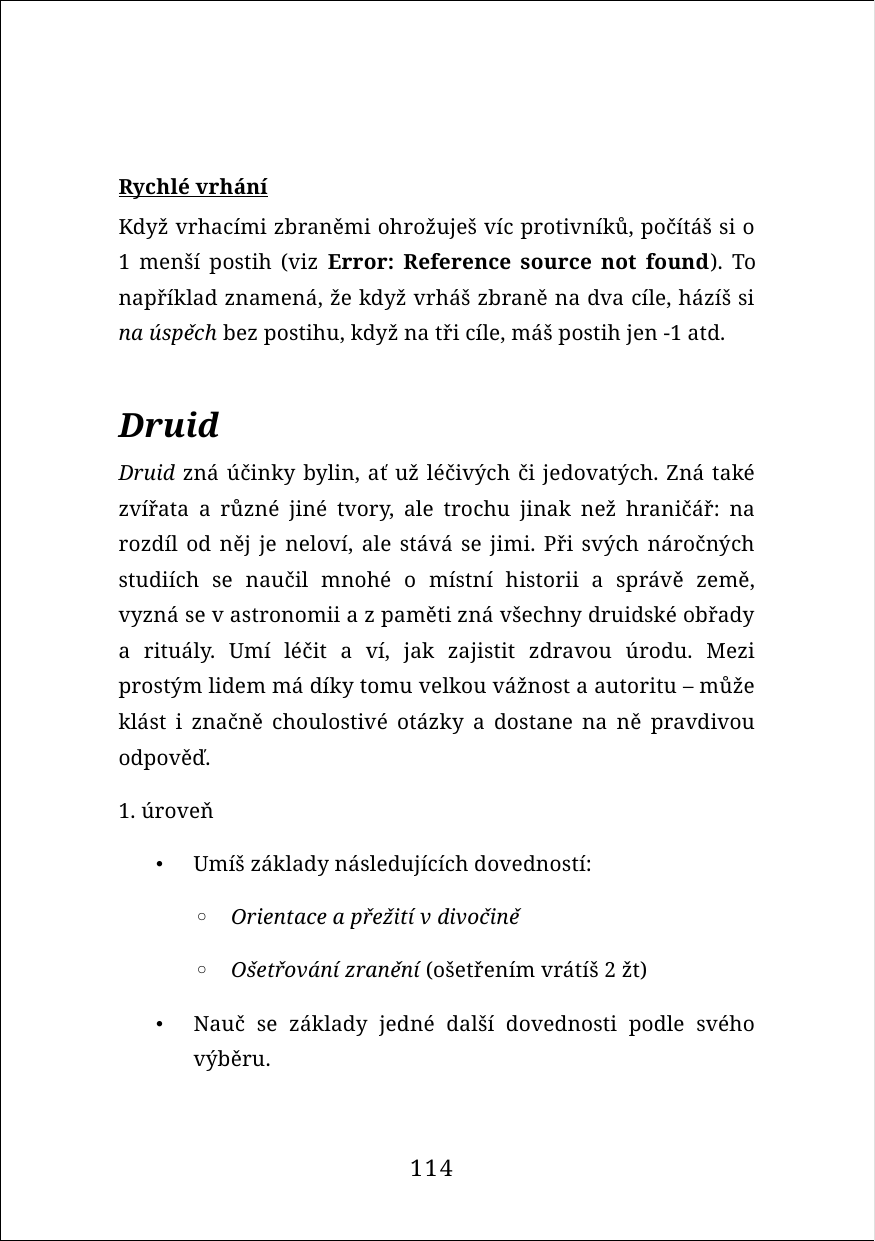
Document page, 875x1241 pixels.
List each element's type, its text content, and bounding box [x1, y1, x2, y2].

list Umíš základy následujících dovedností: [156, 849, 756, 878]
text Druid zná účinky bylin, ať už léčivých či jedovatých. Zná také zvířata a různé jiné tvory, ale trochu jinak než hraničář: na rozdíl od něj je neloví, ale stává se jimi. Při svých náročných studiích se naučil mnohé o místní historii a správě země, vyzná se v astronomii a z paměti zná všechny druidské obřady a rituály. Umí léčit a ví, jak zajistit zdravou úrodu. Mezi prostým lidem má díky tomu velkou vážnost a autoritu – může klást i značně choulostivé otázky a dostane na ně pravdivou odpověď. [118, 458, 756, 771]
subtitle Druid [118, 401, 756, 447]
text 1. úroveň [118, 796, 756, 824]
list Orientace a přežití v divočině [193, 902, 756, 931]
list Ošetřování zranění (ošetřením vrátíš 2 žt) [193, 956, 756, 984]
text Když vrhacími zbraněmi ohrožuješ víc protivníků, počítáš si o 1 menší postih (viz Error: Reference source not found). To například znamená, že když vrháš zbraně na dva cíle, házíš si na úspěch bez postihu, když na tři cíle, máš postih jen -1 atd. [118, 212, 756, 347]
list Nauč se základy jedné další dovednosti podle svého výběru. [156, 1009, 756, 1073]
subtitle Rychlé vrhání [118, 172, 756, 200]
